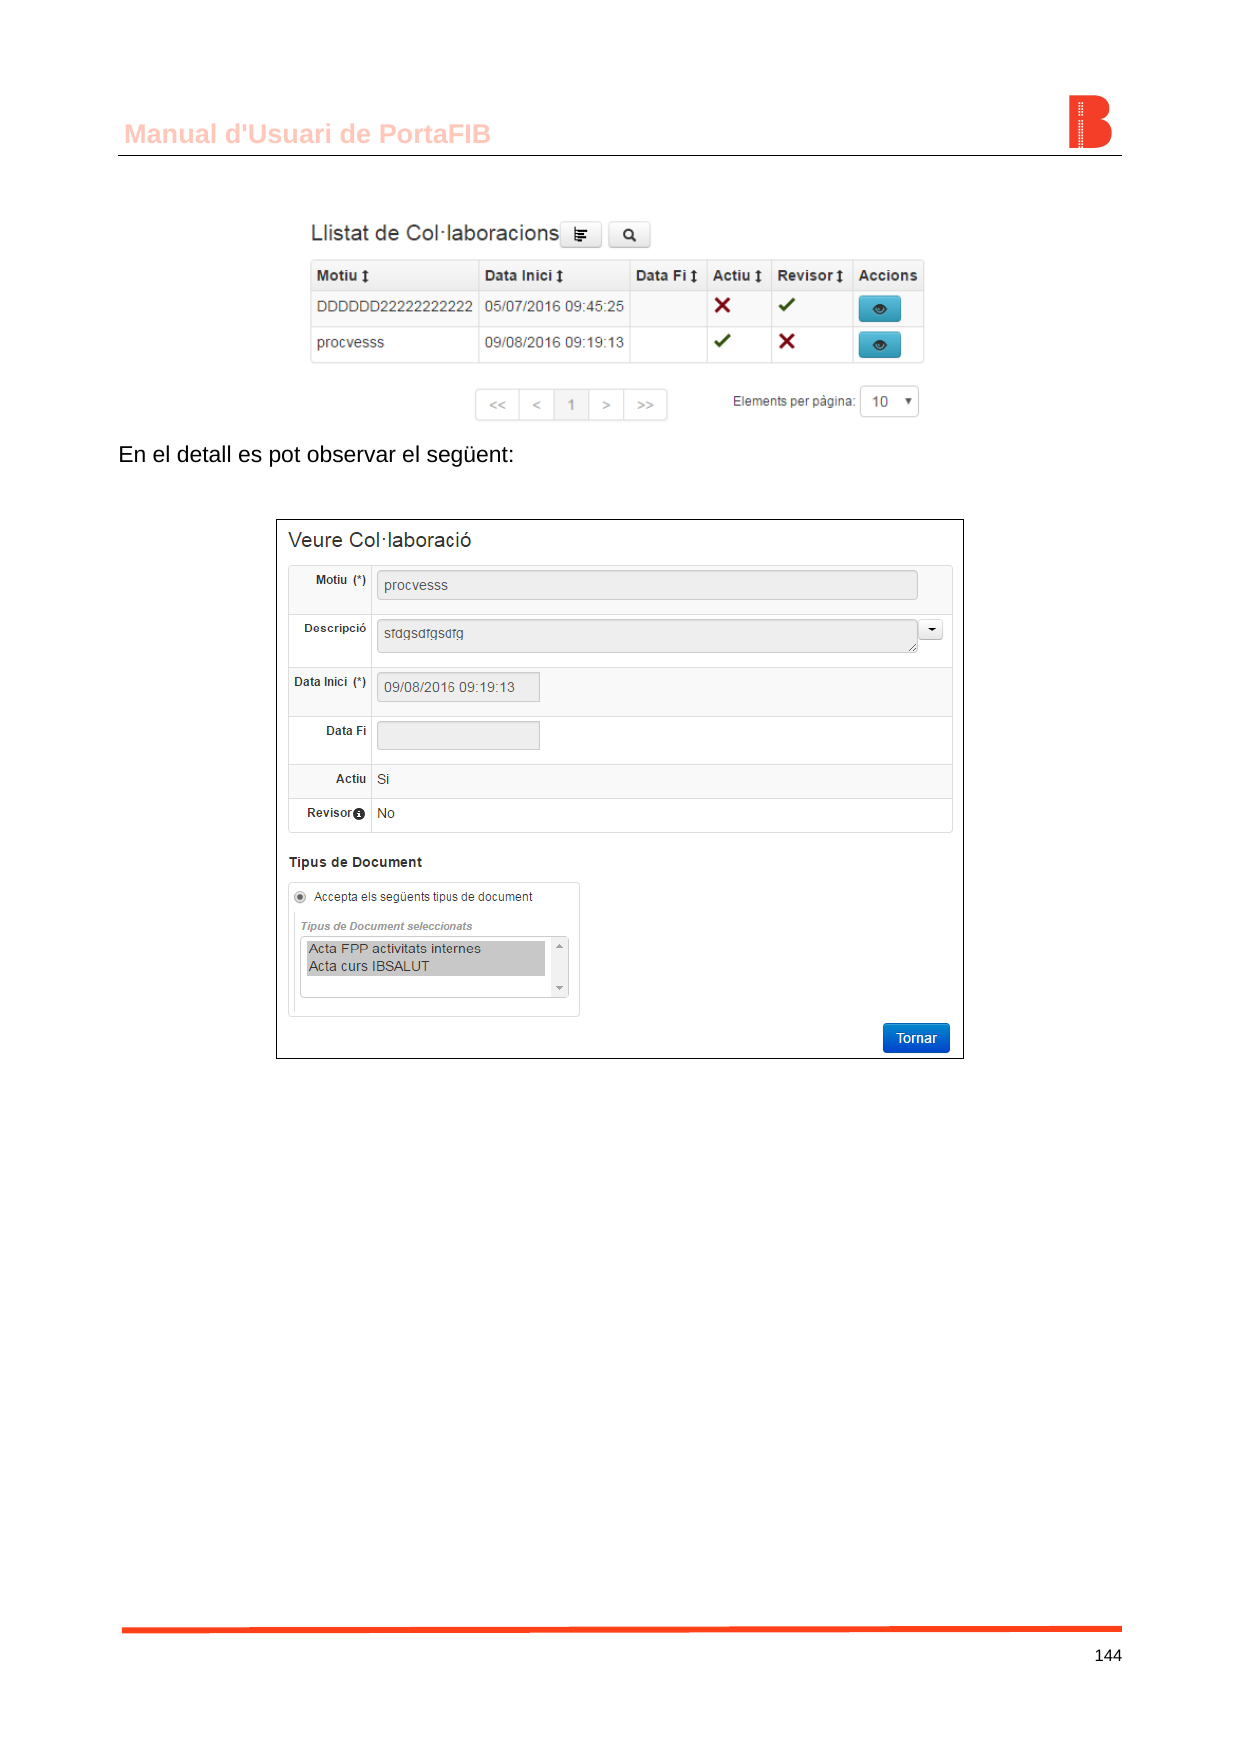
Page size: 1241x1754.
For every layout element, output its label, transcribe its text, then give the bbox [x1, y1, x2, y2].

picture [279, 523, 961, 1056]
text En el detall es pot observar el següent: [118, 441, 1122, 468]
picture [303, 215, 937, 429]
picture [1063, 94, 1117, 150]
